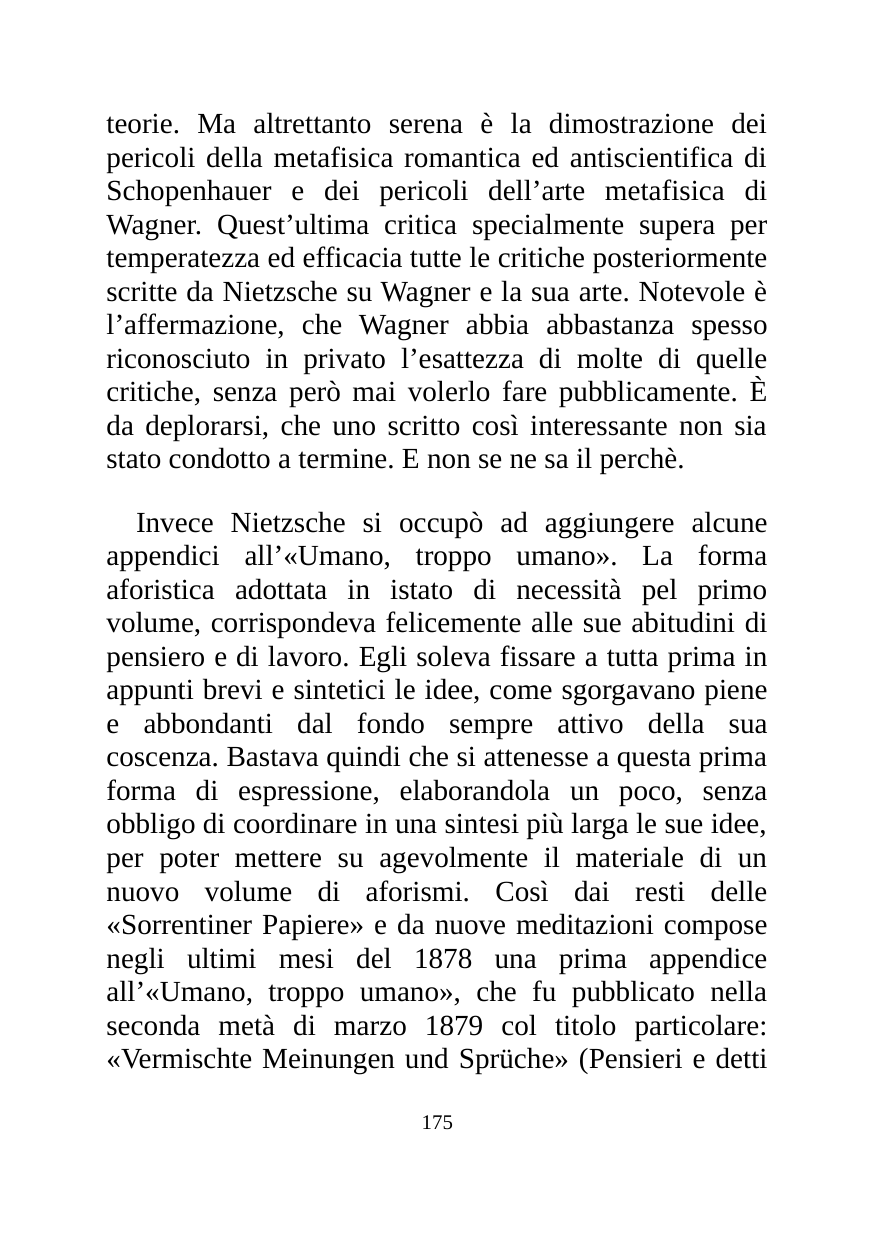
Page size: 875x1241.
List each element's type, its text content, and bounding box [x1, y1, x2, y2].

text teorie. Ma altrettanto serena è la dimostrazione dei pericoli della metafisica romantica ed antiscientifica di Schopenhauer e dei pericoli dell’arte metafisica di Wagner. Quest’ultima critica specialmente supera per temperatezza ed efficacia tutte le critiche posteriormente scritte da Nietzsche su Wagner e la sua arte. Notevole è l’affermazione, che Wagner abbia abbastanza spesso riconosciuto in privato l’esattezza di molte di quelle critiche, senza però mai volerlo fare pubblicamente. È da deplorarsi, che uno scritto così interessante non sia stato condotto a termine. E non se ne sa il perchè. [106, 106, 768, 475]
text Invece Nietzsche si occupò ad aggiungere alcune appendici all’«Umano, troppo umano». La forma aforistica adottata in istato di necessità pel primo volume, corrispondeva felicemente alle sue abitudini di pensiero e di lavoro. Egli soleva fissare a tutta prima in appunti brevi e sintetici le idee, come sgorgavano piene e abbondanti dal fondo sempre attivo della sua coscenza. Bastava quindi che si attenesse a questa prima forma di espressione, elaborandola un poco, senza obbligo di coordinare in una sintesi più larga le sue idee, per poter mettere su agevolmente il materiale di un nuovo volume di aforismi. Così dai resti delle «Sorrentiner Papiere» e da nuove meditazioni compose negli ultimi mesi del 1878 una prima appendice all’«Umano, troppo umano», che fu pubblicato nella seconda metà di marzo 1879 col titolo particolare: «Vermischte Meinungen und Sprüche» (Pensieri e detti [106, 505, 768, 1075]
